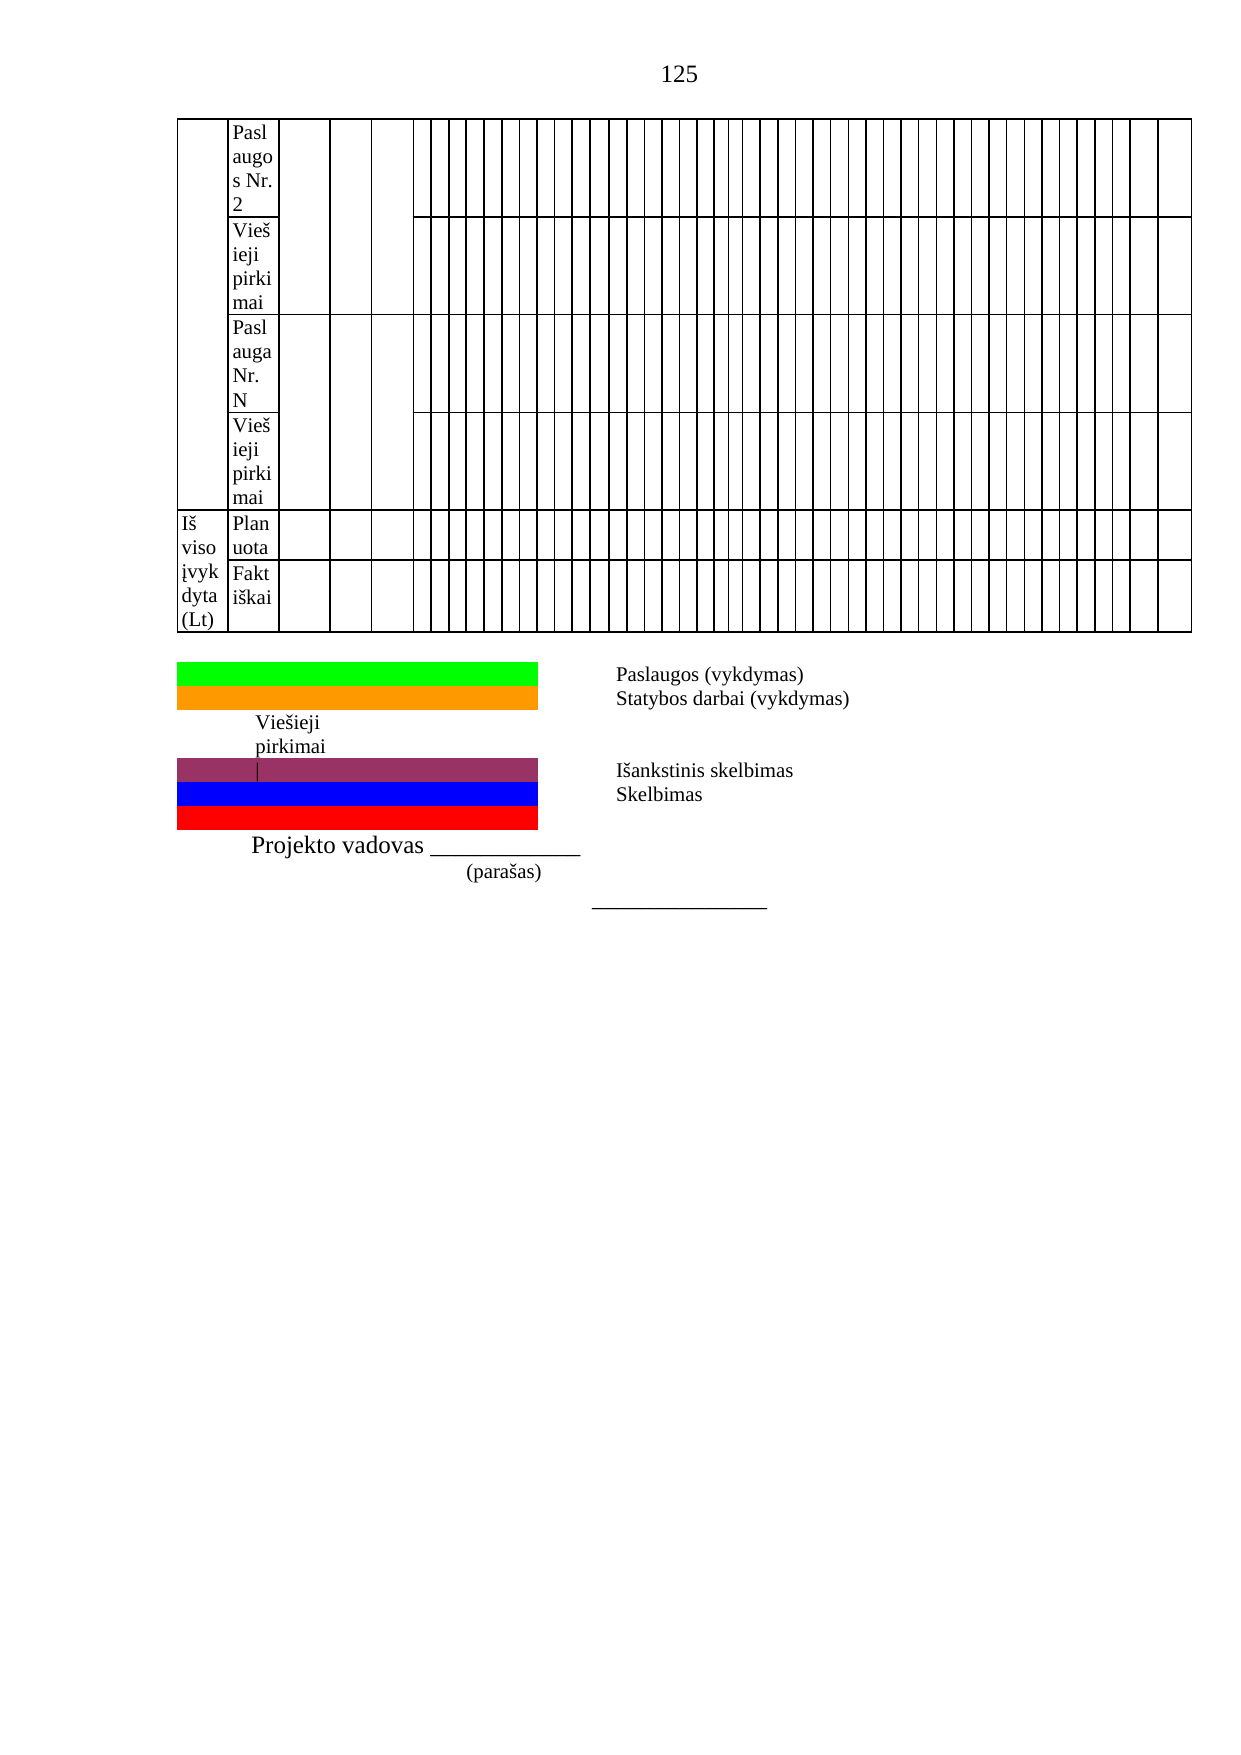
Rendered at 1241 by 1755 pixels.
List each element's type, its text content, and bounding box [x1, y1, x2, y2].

table_cell [520, 413, 536, 509]
table_cell [628, 315, 644, 412]
table_cell [680, 120, 696, 216]
table_cell [1078, 218, 1094, 314]
table_cell [1007, 511, 1024, 559]
table_cell [414, 120, 430, 216]
table_cell [884, 413, 900, 509]
table_cell [1060, 218, 1076, 314]
table_cell [1113, 218, 1129, 314]
table_cell [831, 315, 848, 412]
table_cell [1113, 120, 1129, 216]
table_cell [555, 511, 571, 559]
table_cell [1096, 120, 1112, 216]
table_cell [450, 511, 465, 559]
table_cell [902, 120, 918, 216]
table_cell [591, 413, 608, 509]
table_cell [715, 218, 728, 314]
table_cell [1131, 511, 1157, 559]
table_cell [955, 315, 971, 412]
table_cell [538, 218, 554, 314]
table_cell [555, 561, 571, 631]
table_cell [538, 413, 554, 509]
table_cell [645, 218, 661, 314]
table_cell [761, 315, 777, 412]
table_cell [902, 413, 918, 509]
table_cell [1113, 413, 1129, 509]
table_cell [902, 218, 918, 314]
table_cell [814, 218, 830, 314]
table_cell [814, 315, 830, 412]
table_cell [485, 561, 501, 631]
table_cell [1078, 315, 1094, 412]
table_cell [1096, 561, 1112, 631]
table_cell [628, 413, 644, 509]
table_cell [919, 561, 936, 631]
table_cell [729, 120, 742, 216]
table_cell [432, 561, 448, 631]
table_cell [955, 511, 971, 559]
table_cell [831, 561, 848, 631]
table_cell [645, 413, 661, 509]
table_cell [467, 413, 483, 509]
table_cell [610, 218, 626, 314]
table_cell [520, 218, 536, 314]
table_header [177, 662, 538, 686]
table_cell [538, 806, 542, 830]
table_cell [1078, 413, 1094, 509]
table_cell [591, 315, 608, 412]
table_cell [761, 511, 777, 559]
table_cell [867, 511, 883, 559]
table_cell [902, 315, 918, 412]
table_cell [1043, 120, 1059, 216]
table_cell [628, 561, 644, 631]
table_cell [1060, 561, 1076, 631]
table_cell [1060, 511, 1076, 559]
table_cell [1043, 413, 1059, 509]
table_cell [331, 120, 371, 216]
table_cell [937, 315, 953, 412]
table_cell [663, 511, 679, 559]
table_cell [555, 315, 571, 412]
table_cell [1096, 413, 1112, 509]
table_cell [867, 120, 883, 216]
table_cell [867, 218, 883, 314]
table_cell [814, 413, 830, 509]
table_cell [715, 511, 728, 559]
table_cell [1096, 315, 1112, 412]
table_cell [779, 315, 795, 412]
table_cell [280, 561, 329, 631]
table_cell [796, 561, 812, 631]
table_cell [538, 734, 542, 758]
table_cell [555, 413, 571, 509]
table_cell [937, 218, 953, 314]
table_cell [663, 413, 679, 509]
table_cell [610, 315, 626, 412]
table_cell [1177, 806, 1181, 830]
table_cell [645, 120, 661, 216]
table_cell [467, 218, 483, 314]
table_cell Faktiškai [229, 561, 278, 631]
table_cell [1113, 315, 1129, 412]
table_cell [814, 561, 830, 631]
table_cell [331, 412, 371, 509]
table_cell [467, 315, 483, 412]
table_cell [503, 315, 519, 412]
table_cell [538, 120, 554, 216]
text (parašas) [177, 859, 1181, 883]
table_cell [919, 315, 936, 412]
table_cell [573, 413, 589, 509]
table_cell [177, 782, 538, 806]
table_cell [178, 120, 227, 509]
table_cell [729, 561, 742, 631]
table_cell [450, 315, 465, 412]
table_cell [573, 561, 589, 631]
table_cell [884, 315, 900, 412]
table_cell [849, 561, 865, 631]
table_cell [849, 218, 865, 314]
table_cell [645, 315, 661, 412]
table_cell [729, 315, 742, 412]
table_cell [663, 120, 679, 216]
table_cell [937, 120, 953, 216]
table_cell [372, 120, 413, 216]
table_cell [432, 120, 448, 216]
table_cell [990, 413, 1006, 509]
table_cell [1025, 561, 1041, 631]
table_cell [467, 120, 483, 216]
table_cell [280, 315, 329, 412]
table_cell [698, 561, 713, 631]
table_cell [450, 413, 465, 509]
table_cell [485, 218, 501, 314]
table_cell [610, 561, 626, 631]
table_cell [849, 511, 865, 559]
table_cell [1007, 315, 1024, 412]
table_cell [955, 120, 971, 216]
table_cell [779, 511, 795, 559]
table_cell [1159, 561, 1191, 631]
table_cell [538, 710, 542, 734]
table_cell [555, 218, 571, 314]
table_cell [628, 218, 644, 314]
table_cell [715, 120, 728, 216]
table_cell [680, 413, 696, 509]
table_cell [628, 511, 644, 559]
table_cell [972, 561, 988, 631]
table_cell [1131, 218, 1157, 314]
table_cell [867, 413, 883, 509]
table_cell [849, 413, 865, 509]
table_cell [331, 511, 371, 559]
table_cell [831, 120, 848, 216]
table_cell [779, 120, 795, 216]
table_cell [698, 511, 713, 559]
table_cell [990, 511, 1006, 559]
table_cell [372, 315, 413, 412]
table_cell [919, 413, 936, 509]
table_cell [628, 120, 644, 216]
table_cell [1025, 218, 1041, 314]
table_cell [573, 218, 589, 314]
table_cell [520, 120, 536, 216]
table_cell [831, 218, 848, 314]
table_cell [1131, 120, 1157, 216]
table_cell [729, 218, 742, 314]
table_cell [955, 413, 971, 509]
table_cell [372, 412, 413, 509]
table_cell [937, 561, 953, 631]
table_cell [645, 561, 661, 631]
table_cell [884, 561, 900, 631]
table_cell [610, 120, 626, 216]
table_cell [503, 120, 519, 216]
table_cell [796, 218, 812, 314]
table_cell [814, 511, 830, 559]
table_cell [1078, 120, 1094, 216]
table_cell [919, 511, 936, 559]
table_cell [1060, 315, 1076, 412]
table_cell [485, 413, 501, 509]
table_cell [538, 561, 554, 631]
table_cell [761, 413, 777, 509]
table_cell [779, 413, 795, 509]
table_cell [698, 413, 713, 509]
table_cell [729, 511, 742, 559]
table_cell [990, 561, 1006, 631]
table_cell [1025, 413, 1041, 509]
table_cell [1025, 120, 1041, 216]
table_cell [372, 511, 413, 559]
table_cell [698, 120, 713, 216]
table_cell [450, 218, 465, 314]
table_cell [831, 413, 848, 509]
table_cell [796, 413, 812, 509]
table_cell [1159, 218, 1191, 314]
table_cell [1025, 315, 1041, 412]
table_cell [867, 561, 883, 631]
table_cell [743, 315, 759, 412]
table_cell [414, 561, 430, 631]
table_cell [591, 511, 608, 559]
table_cell [503, 218, 519, 314]
table_cell [414, 511, 430, 559]
table_cell [432, 218, 448, 314]
table_cell [680, 511, 696, 559]
table_cell [796, 511, 812, 559]
table_cell [1043, 218, 1059, 314]
table_cell [1043, 561, 1059, 631]
table_cell [591, 120, 608, 216]
table_cell [902, 561, 918, 631]
table_cell [450, 120, 465, 216]
table_cell [955, 561, 971, 631]
table_cell [1078, 561, 1094, 631]
table_cell [432, 413, 448, 509]
table_cell [814, 120, 830, 216]
table_cell [715, 315, 728, 412]
table_cell [1131, 413, 1157, 509]
table_cell [902, 511, 918, 559]
table_cell [972, 413, 988, 509]
table_cell [1007, 218, 1024, 314]
table_cell [663, 315, 679, 412]
table_cell [591, 218, 608, 314]
table_cell [1060, 413, 1076, 509]
table_cell [1096, 511, 1112, 559]
table_cell [467, 561, 483, 631]
table_cell [1060, 120, 1076, 216]
table_cell [919, 120, 936, 216]
table_cell [919, 218, 936, 314]
table_cell [796, 315, 812, 412]
table_cell [1096, 218, 1112, 314]
table_cell [520, 561, 536, 631]
table_cell [972, 315, 988, 412]
table_cell [1159, 120, 1191, 216]
table_cell [849, 120, 865, 216]
table_cell [1025, 511, 1041, 559]
table_cell [331, 216, 371, 314]
table_cell [729, 413, 742, 509]
table_cell [715, 561, 728, 631]
table_cell [1159, 511, 1191, 559]
table_cell [743, 120, 759, 216]
table_cell [743, 561, 759, 631]
table_cell [1159, 413, 1191, 509]
table_cell [1043, 511, 1059, 559]
table_cell [645, 511, 661, 559]
table_cell [761, 561, 777, 631]
text ______________ [177, 883, 1181, 912]
table_cell [972, 218, 988, 314]
table_cell [743, 511, 759, 559]
table_cell [432, 511, 448, 559]
table_cell [972, 511, 988, 559]
table_cell [698, 315, 713, 412]
table_cell [331, 315, 371, 412]
table_cell [990, 218, 1006, 314]
table_cell [680, 561, 696, 631]
table_cell [972, 120, 988, 216]
table_cell Iš viso įvykdyta (Lt) [178, 511, 227, 631]
table_cell [503, 561, 519, 631]
table_cell [743, 413, 759, 509]
table_cell [663, 218, 679, 314]
table_cell [538, 511, 554, 559]
table_cell [485, 120, 501, 216]
text Projekto vadovas ____________ [177, 830, 1181, 859]
table_cell [849, 315, 865, 412]
table_cell [1159, 315, 1191, 412]
table_cell | [177, 758, 538, 782]
table_cell [372, 561, 413, 631]
table_cell [1078, 511, 1094, 559]
table_cell [1007, 561, 1024, 631]
table_cell [467, 511, 483, 559]
table_cell [485, 315, 501, 412]
table_cell [990, 315, 1006, 412]
table_cell [503, 511, 519, 559]
table_cell [573, 511, 589, 559]
table_cell [743, 218, 759, 314]
table_cell [280, 120, 329, 216]
table_cell [520, 511, 536, 559]
table_cell [538, 315, 554, 412]
table_cell [680, 315, 696, 412]
table_cell [779, 561, 795, 631]
table_cell [867, 315, 883, 412]
table_cell [955, 218, 971, 314]
table_cell [280, 511, 329, 559]
table_cell [779, 218, 795, 314]
table_cell [884, 120, 900, 216]
table_cell [610, 413, 626, 509]
table_cell [680, 218, 696, 314]
table_cell [432, 315, 448, 412]
table_cell [450, 561, 465, 631]
table_cell [663, 561, 679, 631]
table_cell [573, 120, 589, 216]
table_cell [698, 218, 713, 314]
table_cell [280, 216, 329, 314]
table_cell [414, 315, 430, 412]
table_cell [1007, 120, 1024, 216]
table_cell [177, 686, 538, 710]
table_cell [937, 413, 953, 509]
table_cell [1113, 561, 1129, 631]
table_cell [1131, 561, 1157, 631]
table_cell [610, 511, 626, 559]
table_cell [280, 412, 329, 509]
table_cell [555, 120, 571, 216]
table_cell [485, 511, 501, 559]
table_cell [573, 315, 589, 412]
table_cell [761, 120, 777, 216]
table_cell [520, 315, 536, 412]
table_cell [372, 216, 413, 314]
table_cell [1113, 511, 1129, 559]
table_cell [1177, 710, 1181, 734]
table_cell [715, 413, 728, 509]
table_cell [1131, 315, 1157, 412]
table_cell [831, 511, 848, 559]
table_cell [503, 413, 519, 509]
table_cell [177, 806, 538, 830]
table_cell [1177, 734, 1181, 758]
table_cell [591, 561, 608, 631]
table_cell [796, 120, 812, 216]
table_cell [414, 218, 430, 314]
table_cell [1007, 413, 1024, 509]
table_cell [331, 561, 371, 631]
table_cell [1043, 315, 1059, 412]
table_cell [761, 218, 777, 314]
table_cell [937, 511, 953, 559]
table_cell [414, 413, 430, 509]
table_cell [884, 511, 900, 559]
table_cell [990, 120, 1006, 216]
table_cell [884, 218, 900, 314]
